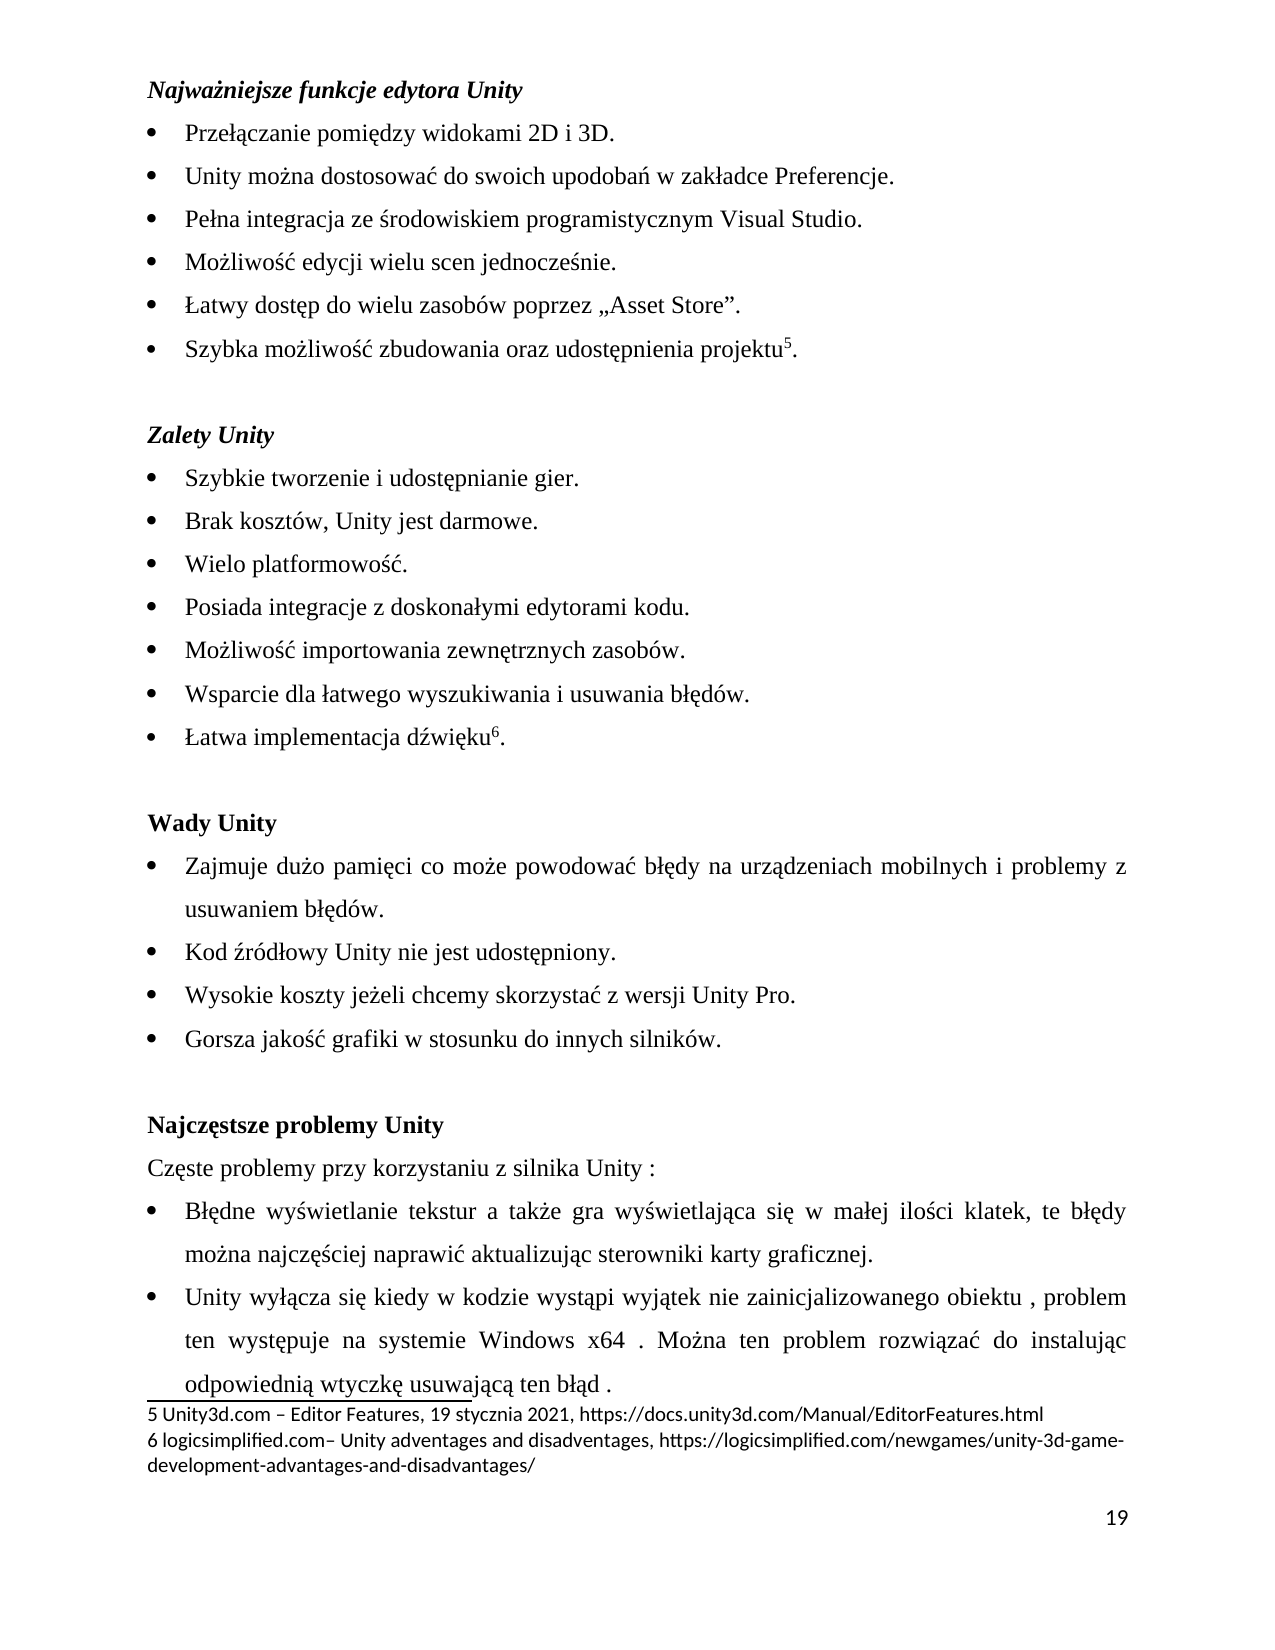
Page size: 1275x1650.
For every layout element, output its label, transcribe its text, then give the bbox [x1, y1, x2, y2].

list Przełączanie pomiędzy widokami 2D i 3D. [147, 118, 1128, 147]
text Najważniejsze funkcje edytora Unity [147, 75, 1128, 104]
text Zalety Unity [147, 420, 1128, 449]
list Unity3d.com – Editor Features, 19 stycznia 2021, https://docs.unity3d.com/Manual/EditorFeatures.html [147, 1401, 1128, 1427]
list Wielo platformowość. [147, 549, 1128, 578]
list Szybkie tworzenie i udostępnianie gier. [147, 463, 1128, 492]
list Zajmuje dużo pamięci co może powodować błędy na urządzeniach mobilnych i problemy z usuwaniem błędów. [147, 851, 1128, 923]
list Błędne wyświetlanie tekstur a także gra wyświetlająca się w małej ilości klatek, te błędy można najczęściej naprawić aktualizując sterowniki karty graficznej. [147, 1196, 1128, 1268]
list Łatwy dostęp do wielu zasobów poprzez „Asset Store”. [147, 291, 1128, 319]
text Częste problemy przy korzystaniu z silnika Unity : [147, 1153, 1128, 1182]
list Możliwość edycji wielu scen jednocześnie. [147, 247, 1128, 276]
list Wysokie koszty jeżeli chcemy skorzystać z wersji Unity Pro. [147, 981, 1128, 1009]
list Gorsza jakość grafiki w stosunku do innych silników. [147, 1024, 1128, 1052]
list Wsparcie dla łatwego wyszukiwania i usuwania błędów. [147, 679, 1128, 707]
list Unity można dostosować do swoich upodobań w zakładce Preferencje. [147, 161, 1128, 190]
text Wady Unity [147, 808, 1128, 837]
list Brak kosztów, Unity jest darmowe. [147, 506, 1128, 535]
list Unity wyłącza się kiedy w kodzie wystąpi wyjątek nie zainicjalizowanego obiektu , problem ten występuje na systemie Windows x64 . Można ten problem rozwiązać do instalując odpowiednią wtyczkę usuwającą ten błąd . [147, 1282, 1128, 1397]
list logicsimplified.com– Unity adventages and disadventages, https://logicsimplified.com/newgames/unity-3d-game-development-advantages-and-disadvantages/ [147, 1427, 1128, 1478]
text Najczęstsze problemy Unity [147, 1110, 1128, 1139]
list Szybka możliwość zbudowania oraz udostępnienia projektu. [147, 334, 1128, 362]
list Łatwa implementacja dźwięku. [147, 722, 1128, 751]
list Pełna integracja ze środowiskiem programistycznym Visual Studio. [147, 204, 1128, 233]
list Posiada integracje z doskonałymi edytorami kodu. [147, 592, 1128, 621]
list Kod źródłowy Unity nie jest udostępniony. [147, 937, 1128, 966]
list Możliwość importowania zewnętrznych zasobów. [147, 636, 1128, 664]
